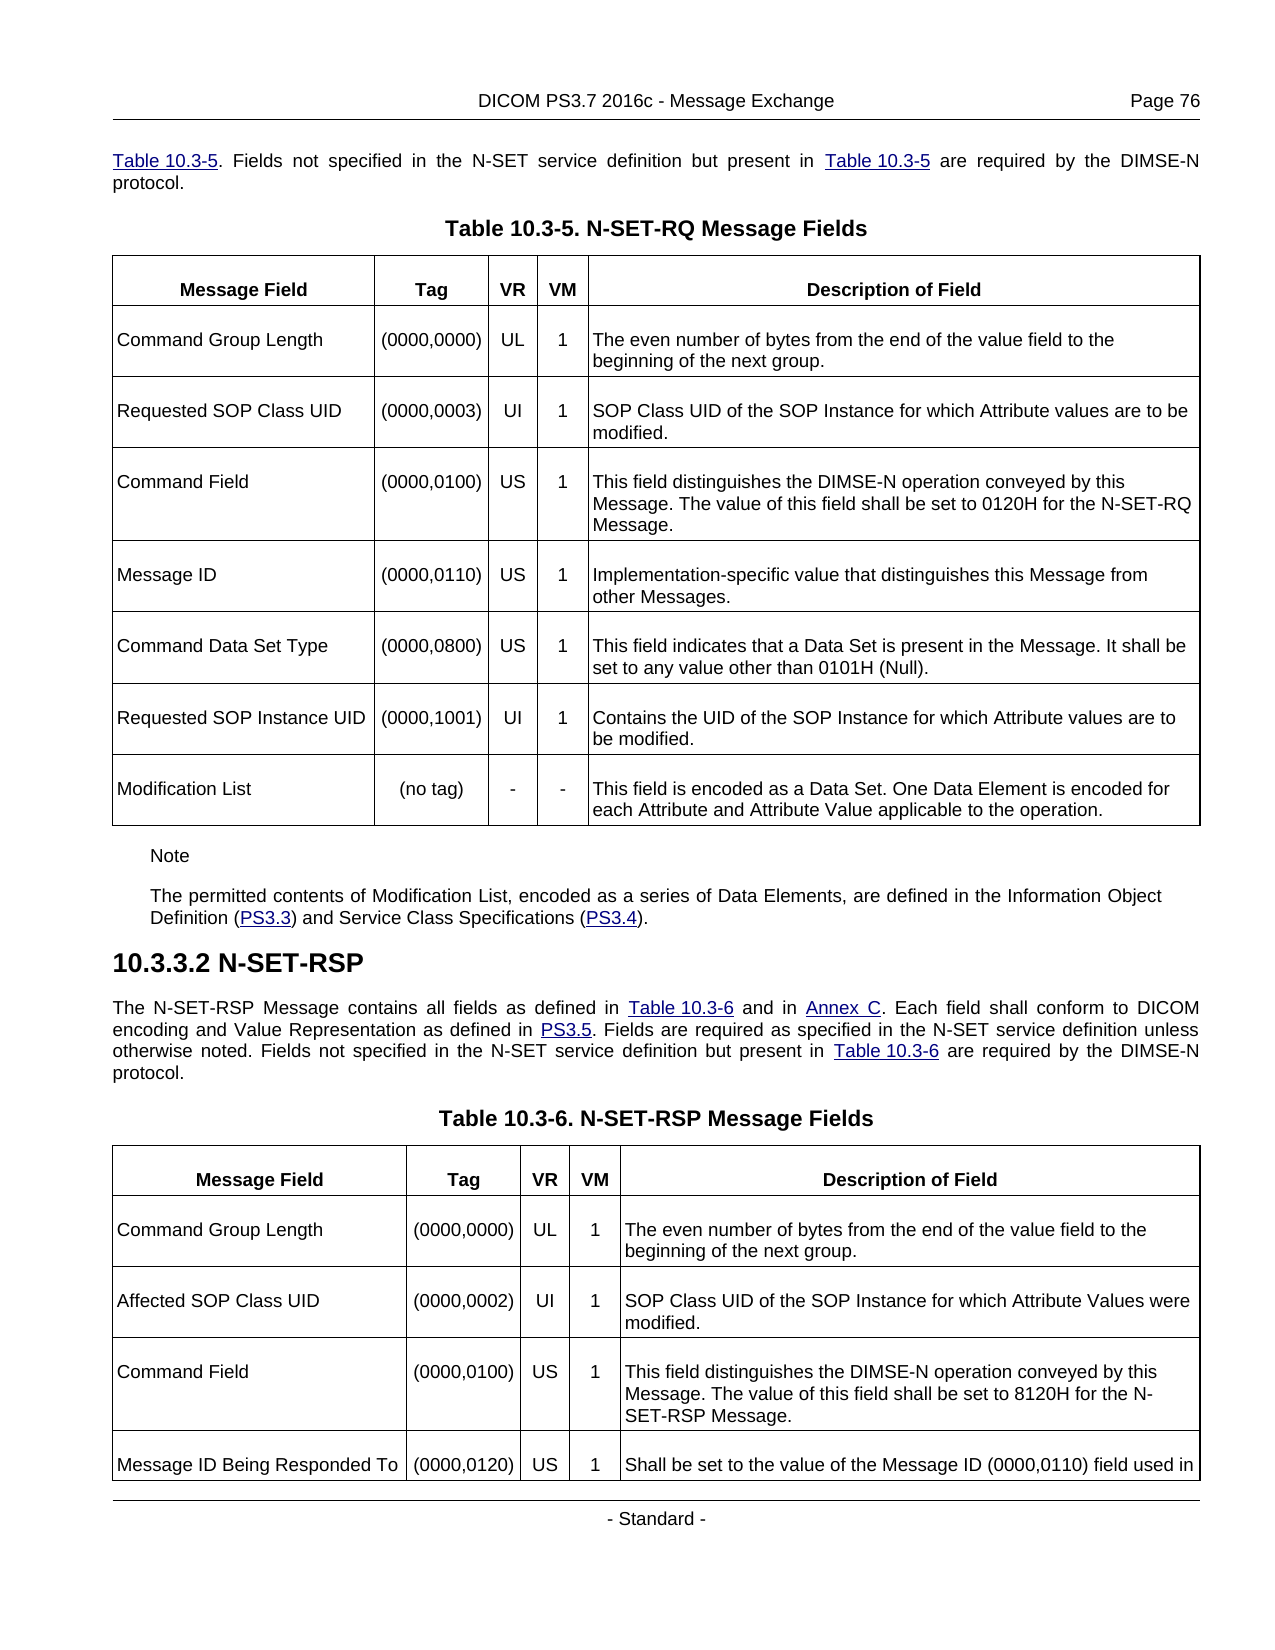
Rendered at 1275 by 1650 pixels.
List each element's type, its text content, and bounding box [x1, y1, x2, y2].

table_cell 1 [538, 306, 588, 376]
table_header VM [570, 1146, 620, 1195]
table_cell 1 [570, 1338, 620, 1430]
table_cell US [489, 541, 537, 611]
table_header Tag [375, 256, 488, 305]
table_cell Message ID Being Responded To [113, 1431, 406, 1480]
table_cell 1 [570, 1431, 620, 1480]
table_cell Requested SOP Instance UID [113, 684, 374, 754]
table_cell US [521, 1431, 569, 1480]
table_cell 1 [538, 612, 588, 682]
table_cell The even number of bytes from the end of the value field to the beginning of the next group. [589, 306, 1199, 376]
table_cell (no tag) [375, 755, 488, 825]
table_cell Contains the UID of the SOP Instance for which Attribute values are to be modified. [589, 684, 1199, 754]
table_header VR [521, 1146, 569, 1195]
text 10.3.3.2 N-SET-RSP [112, 947, 1200, 978]
table_header Tag [407, 1146, 520, 1195]
table_cell SOP Class UID of the SOP Instance for which Attribute Values were modified. [621, 1267, 1199, 1337]
table_cell 1 [538, 541, 588, 611]
table_cell US [489, 612, 537, 682]
table_header VR [489, 256, 537, 305]
table_cell This field distinguishes the DIMSE-N operation conveyed by this Message. The value of this field shall be set to 8120H for the N-SET-RSP Message. [621, 1338, 1199, 1430]
table_header VM [538, 256, 588, 305]
table_cell Affected SOP Class UID [113, 1267, 406, 1337]
table_cell (0000,0000) [375, 306, 488, 376]
table_cell (0000,0800) [375, 612, 488, 682]
table_cell Shall be set to the value of the Message ID (0000,0110) field used in [621, 1431, 1199, 1480]
table_cell - [489, 755, 537, 825]
table_cell Command Field [113, 1338, 406, 1430]
table_cell (0000,0003) [375, 377, 488, 447]
table_cell Command Data Set Type [113, 612, 374, 682]
table_cell Implementation-specific value that distinguishes this Message from other Messages. [589, 541, 1199, 611]
table_cell 1 [538, 448, 588, 540]
table_cell 1 [570, 1267, 620, 1337]
table_cell US [521, 1338, 569, 1430]
table_cell This field is encoded as a Data Set. One Data Element is encoded for each Attribute and Attribute Value applicable to the operation. [589, 755, 1199, 825]
table_cell Command Group Length [113, 306, 374, 376]
table_header Description of Field [589, 256, 1199, 305]
table_cell (0000,0000) [407, 1196, 520, 1266]
table_cell SOP Class UID of the SOP Instance for which Attribute values are to be modified. [589, 377, 1199, 447]
table_cell UI [521, 1267, 569, 1337]
table_cell UL [521, 1196, 569, 1266]
table_cell (0000,0120) [407, 1431, 520, 1480]
table_cell (0000,0002) [407, 1267, 520, 1337]
table_header Description of Field [621, 1146, 1199, 1195]
table_cell UL [489, 306, 537, 376]
table_cell (0000,1001) [375, 684, 488, 754]
table_cell This field indicates that a Data Set is present in the Message. It shall be set to any value other than 0101H (Null). [589, 612, 1199, 682]
table_header Message Field [113, 1146, 406, 1195]
table_cell Modification List [113, 755, 374, 825]
text Table 10.3-5. N-SET-RQ Message Fields [112, 216, 1200, 241]
table_cell This field distinguishes the DIMSE-N operation conveyed by this Message. The value of this field shall be set to 0120H for the N-SET-RQ Message. [589, 448, 1199, 540]
text The N-SET-RSP Message contains all fields as defined in Table 10.3-6 and in Annex C. Each field shall conform to DICOM encoding and Value Representation as defined in PS3.5. Fields are required as specified in the N-SET service definition unless otherwise noted. Fields not specified in the N-SET service definition but present in Table 10.3-6 are required by the DIMSE-N protocol. [112, 997, 1200, 1083]
table_cell 1 [538, 377, 588, 447]
text Note [150, 845, 1162, 866]
table_cell Requested SOP Class UID [113, 377, 374, 447]
table_cell Command Group Length [113, 1196, 406, 1266]
text Table 10.3-5. Fields not specified in the N-SET service definition but present in Table 10.3-5 are required by the DIMSE-N protocol. [112, 150, 1200, 193]
table_cell Command Field [113, 448, 374, 540]
table_cell (0000,0110) [375, 541, 488, 611]
table_cell 1 [570, 1196, 620, 1266]
table_cell UI [489, 377, 537, 447]
table_cell US [489, 448, 537, 540]
table_cell The even number of bytes from the end of the value field to the beginning of the next group. [621, 1196, 1199, 1266]
table_cell - [538, 755, 588, 825]
text The permitted contents of Modification List, encoded as a series of Data Elements, are defined in the Information Object Definition (PS3.3) and Service Class Specifications (PS3.4). [150, 885, 1162, 928]
table_cell Message ID [113, 541, 374, 611]
table_cell UI [489, 684, 537, 754]
text Table 10.3-6. N-SET-RSP Message Fields [112, 1106, 1200, 1132]
table_cell (0000,0100) [375, 448, 488, 540]
table_cell 1 [538, 684, 588, 754]
table_cell (0000,0100) [407, 1338, 520, 1430]
table_header Message Field [113, 256, 374, 305]
